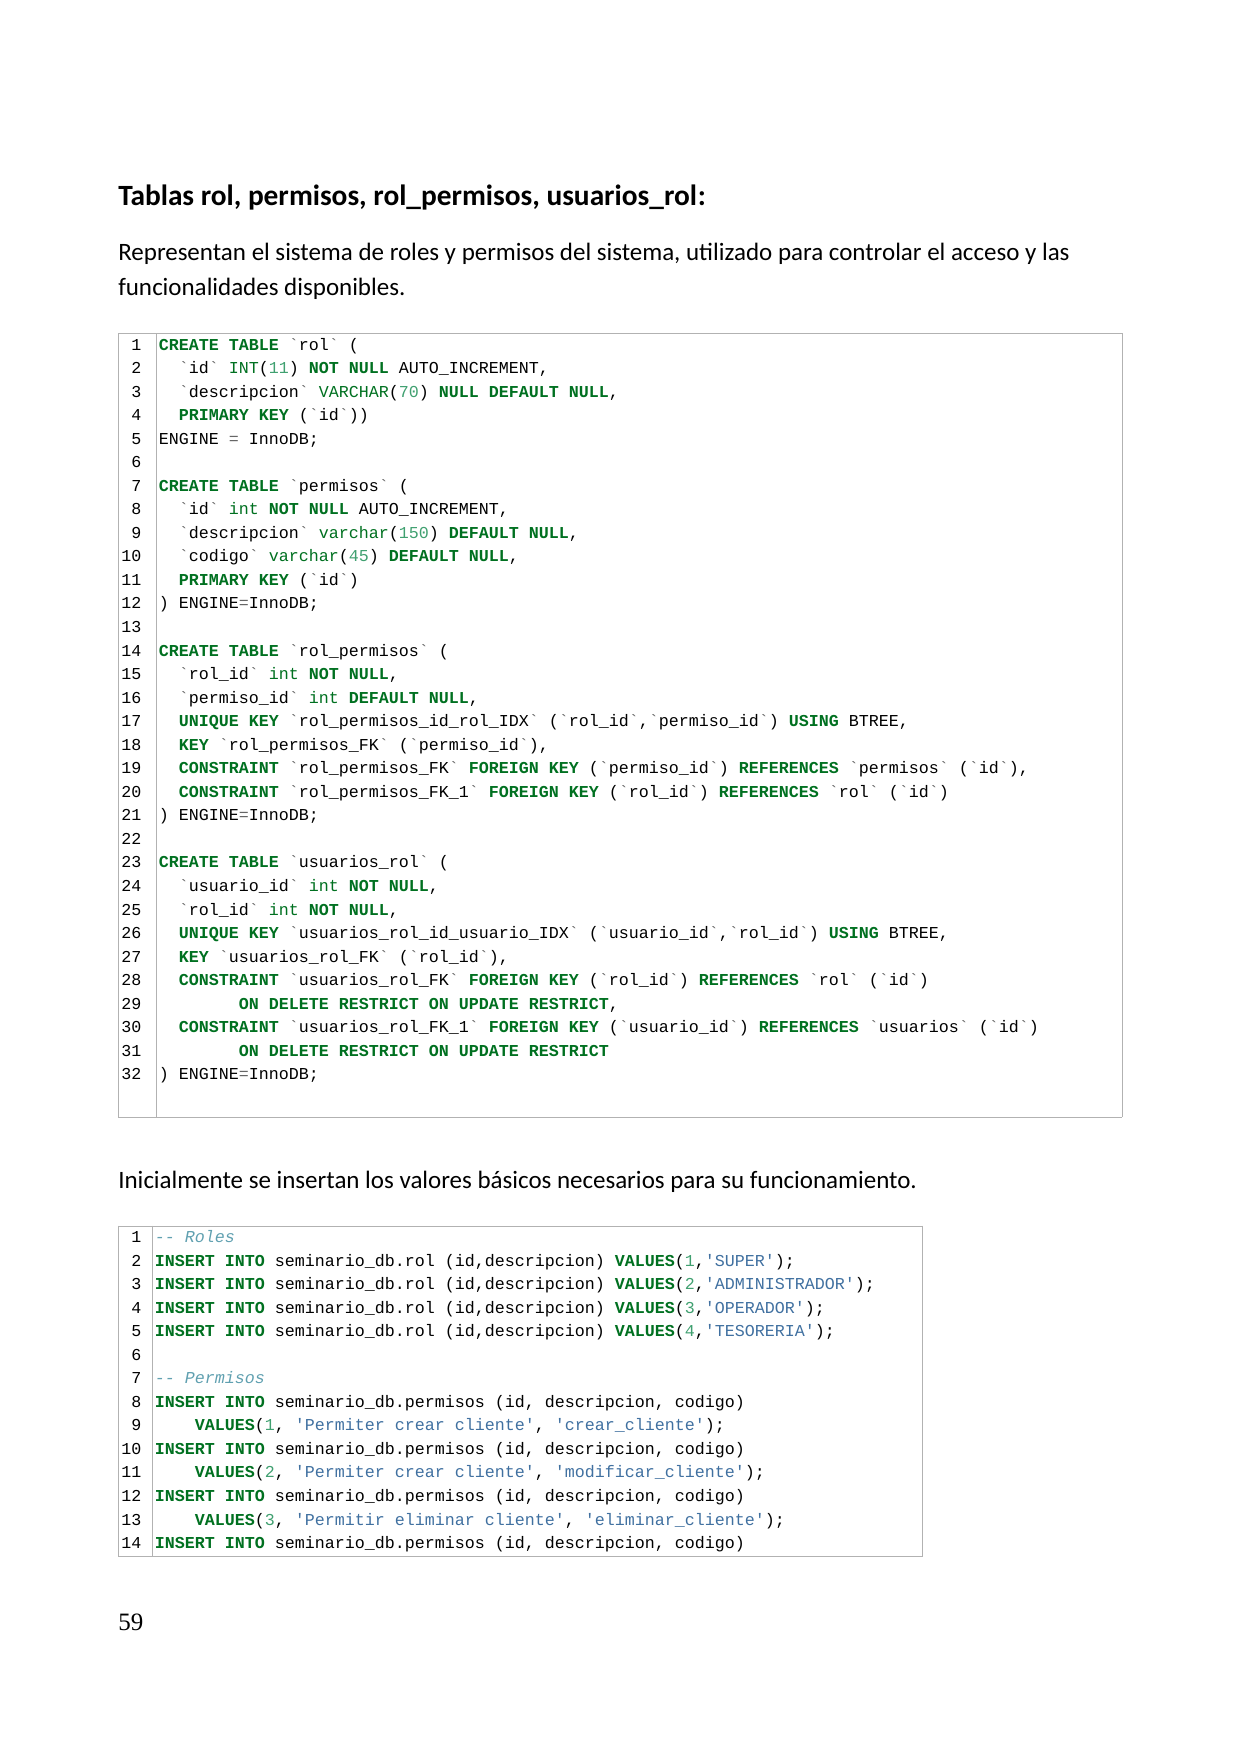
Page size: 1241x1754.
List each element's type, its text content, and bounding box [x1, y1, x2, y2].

table_header CREATE TABLE `rol` ( `id` INT(11) NOT NULL AUTO_INCREMENT, `descripcion` VARCHAR(70) NULL DEFAULT NULL, PRIMARY KEY (`id`)) ENGINE = InnoDB; CREATE TABLE `permisos` ( `id` int NOT NULL AUTO_INCREMENT, `descripcion` varchar(150) DEFAULT NULL, `codigo` varchar(45) DEFAULT NULL, PRIMARY KEY (`id`) ) ENGINE=InnoDB; CREATE TABLE `rol_permisos` ( `rol_id` int NOT NULL, `permiso_id` int DEFAULT NULL, UNIQUE KEY `rol_permisos_id_rol_IDX` (`rol_id`,`permiso_id`) USING BTREE, KEY `rol_permisos_FK` (`permiso_id`), CONSTRAINT `rol_permisos_FK` FOREIGN KEY (`permiso_id`) REFERENCES `permisos` (`id`), CONSTRAINT `rol_permisos_FK_1` FOREIGN KEY (`rol_id`) REFERENCES `rol` (`id`) ) ENGINE=InnoDB; CREATE TABLE `usuarios_rol` ( `usuario_id` int NOT NULL, `rol_id` int NOT NULL, UNIQUE KEY `usuarios_rol_id_usuario_IDX` (`usuario_id`,`rol_id`) USING BTREE, KEY `usuarios_rol_FK` (`rol_id`), CONSTRAINT `usuarios_rol_FK` FOREIGN KEY (`rol_id`) REFERENCES `rol` (`id`) ON DELETE RESTRICT ON UPDATE RESTRICT, CONSTRAINT `usuarios_rol_FK_1` FOREIGN KEY (`usuario_id`) REFERENCES `usuarios` (`id`) ON DELETE RESTRICT ON UPDATE RESTRICT ) ENGINE=InnoDB; [157, 334, 1122, 1117]
subtitle Tablas rol, permisos, rol_permisos, usuarios_rol: [118, 176, 1122, 212]
table_header -- Roles INSERT INTO seminario_db.rol (id,descripcion) VALUES(1,'SUPER'); INSERT INTO seminario_db.rol (id,descripcion) VALUES(2,'ADMINISTRADOR'); INSERT INTO seminario_db.rol (id,descripcion) VALUES(3,'OPERADOR'); INSERT INTO seminario_db.rol (id,descripcion) VALUES(4,'TESORERIA'); -- Permisos INSERT INTO seminario_db.permisos (id, descripcion, codigo) VALUES(1, 'Permiter crear cliente', 'crear_cliente'); INSERT INTO seminario_db.permisos (id, descripcion, codigo) VALUES(2, 'Permiter crear cliente', 'modificar_cliente'); INSERT INTO seminario_db.permisos (id, descripcion, codigo) VALUES(3, 'Permitir eliminar cliente', 'eliminar_cliente'); INSERT INTO seminario_db.permisos (id, descripcion, codigo) [153, 1227, 922, 1556]
text Inicialmente se insertan los valores básicos necesarios para su funcionamiento. [118, 1129, 1122, 1194]
table_header 1 2 3 4 5 6 7 8 9 10 11 12 13 14 [119, 1227, 152, 1556]
text Representan el sistema de roles y permisos del sistema, utilizado para controlar el acceso y las funcionalidades disponibles. [118, 237, 1122, 302]
table_header 1 2 3 4 5 6 7 8 9 10 11 12 13 14 15 16 17 18 19 20 21 22 23 24 25 26 27 28 29 30 31 32 [119, 334, 156, 1117]
